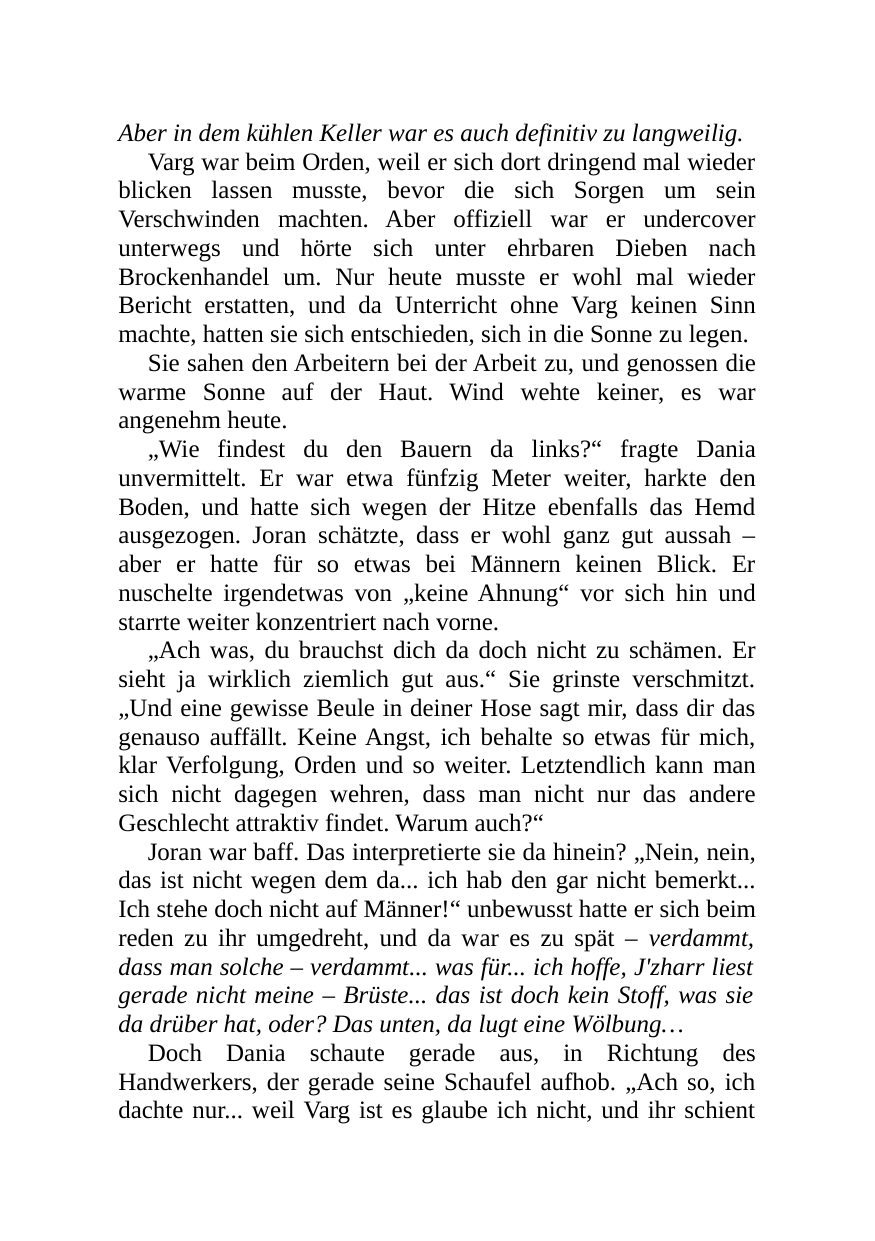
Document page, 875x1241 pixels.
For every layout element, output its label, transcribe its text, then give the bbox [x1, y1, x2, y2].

text „Wie findest du den Bauern da links?“ fragte Dania unvermittelt. Er war etwa fünfzig Meter weiter, harkte den Boden, und hatte sich wegen der Hitze ebenfalls das Hemd ausgezogen. Joran schätzte, dass er wohl ganz gut aussah – aber er hatte für so etwas bei Männern keinen Blick. Er nuschelte irgendetwas von „keine Ahnung“ vor sich hin und starrte weiter konzentriert nach vorne. [118, 434, 756, 636]
text „Ach was, du brauchst dich da doch nicht zu schämen. Er sieht ja wirklich ziemlich gut aus.“ Sie grinste verschmitzt. „Und eine gewisse Beule in deiner Hose sagt mir, dass dir das genauso auffällt. Keine Angst, ich behalte so etwas für mich, klar Verfolgung, Orden und so weiter. Letztendlich kann man sich nicht dagegen wehren, dass man nicht nur das andere Geschlecht attraktiv findet. Warum auch?“ [118, 636, 756, 837]
text Doch Dania schaute gerade aus, in Richtung des Handwerkers, der gerade seine Schaufel aufhob. „Ach so, ich dachte nur... weil Varg ist es glaube ich nicht, und ihr schient [118, 1038, 756, 1124]
text Varg war beim Orden, weil er sich dort dringend mal wieder blicken lassen musste, bevor die sich Sorgen um sein Verschwinden machten. Aber offiziell war er undercover unterwegs und hörte sich unter ehrbaren Dieben nach Brockenhandel um. Nur heute musste er wohl mal wieder Bericht erstatten, und da Unterricht ohne Varg keinen Sinn machte, hatten sie sich entschieden, sich in die Sonne zu legen. [118, 147, 756, 348]
text Joran war baff. Das interpretierte sie da hinein? „Nein, nein, das ist nicht wegen dem da... ich hab den gar nicht bemerkt... Ich stehe doch nicht auf Männer!“ unbewusst hatte er sich beim reden zu ihr umgedreht, und da war es zu spät – verdammt, dass man solche – verdammt... was für... ich hoffe, J'zharr liest gerade nicht meine – Brüste... das ist doch kein Stoff, was sie da drüber hat, oder? Das unten, da lugt eine Wölbung… [118, 837, 756, 1038]
text Aber in dem kühlen Keller war es auch definitiv zu langweilig. [118, 118, 756, 147]
text Sie sahen den Arbeitern bei der Arbeit zu, und genossen die warme Sonne auf der Haut. Wind wehte keiner, es war angenehm heute. [118, 348, 756, 434]
